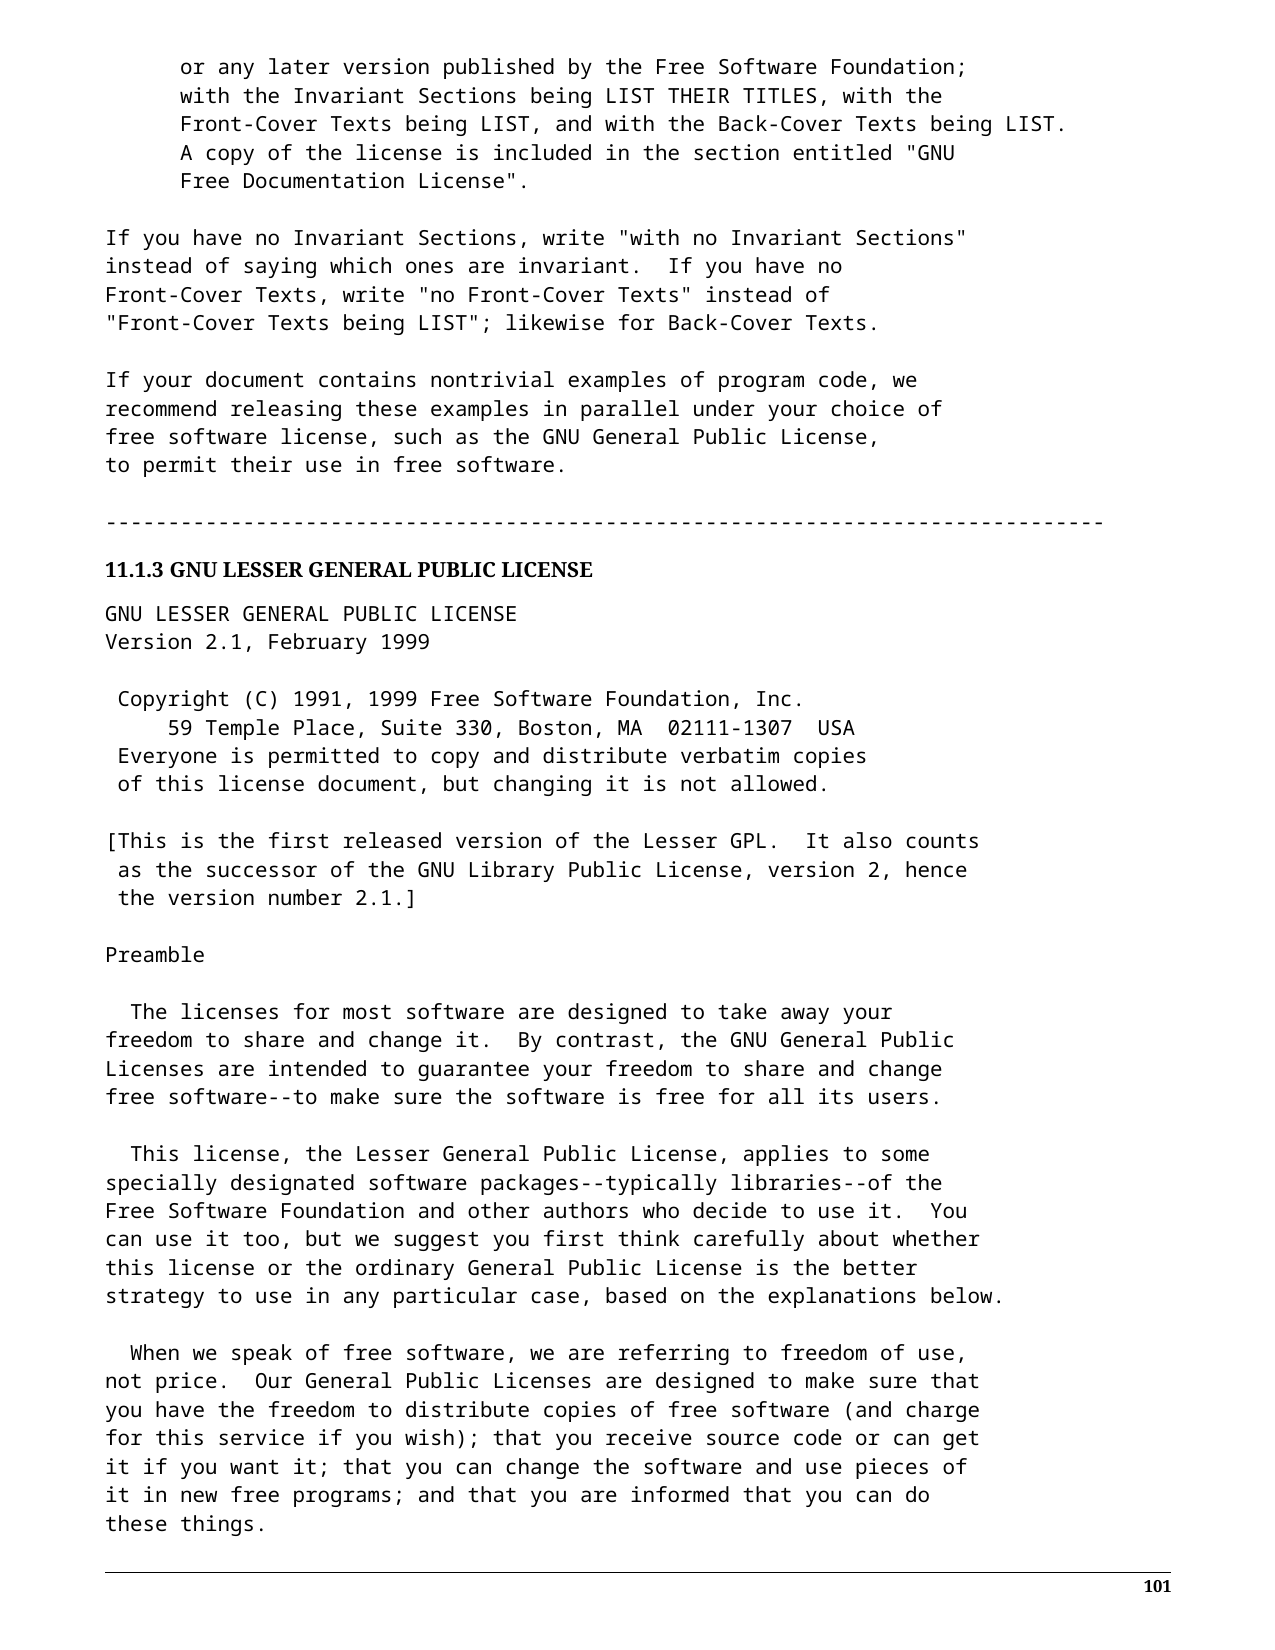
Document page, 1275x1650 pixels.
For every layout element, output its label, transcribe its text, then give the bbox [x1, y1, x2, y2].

text of this license document, but changing it is not allowed. [105, 769, 1186, 798]
text Version 2.1, February 1999 [105, 627, 1186, 656]
text Free Software Foundation and other authors who decide to use it. You [105, 1196, 1186, 1224]
text to permit their use in free software. [105, 451, 1186, 479]
text instead of saying which ones are invariant. If you have no [105, 252, 1186, 280]
text Preamble [105, 940, 1186, 968]
text this license or the ordinary General Public License is the better [105, 1253, 1186, 1281]
text not price. Our General Public Licenses are designed to make sure that [105, 1367, 1186, 1395]
text for this service if you wish); that you receive source code or can get [105, 1423, 1186, 1452]
text Free Documentation License". [105, 166, 1186, 195]
text it if you want it; that you can change the software and use pieces of [105, 1452, 1186, 1480]
text or any later version published by the Free Software Foundation; [105, 52, 1186, 81]
text with the Invariant Sections being LIST THEIR TITLES, with the [105, 81, 1186, 109]
text If you have no Invariant Sections, write "with no Invariant Sections" [105, 223, 1186, 252]
text When we speak of free software, we are referring to freedom of use, [105, 1338, 1186, 1367]
text free software--to make sure the software is free for all its users. [105, 1082, 1186, 1111]
text strategy to use in any particular case, based on the explanations below. [105, 1281, 1186, 1310]
text recommend releasing these examples in parallel under your choice of [105, 394, 1186, 422]
text Copyright (C) 1991, 1999 Free Software Foundation, Inc. [105, 684, 1186, 713]
text GNU LESSER GENERAL PUBLIC LICENSE [105, 599, 1186, 627]
text as the successor of the GNU Library Public License, version 2, hence [105, 855, 1186, 883]
text "Front-Cover Texts being LIST"; likewise for Back-Cover Texts. [105, 308, 1186, 337]
text free software license, such as the GNU General Public License, [105, 422, 1186, 451]
text these things. [105, 1509, 1186, 1537]
text The licenses for most software are designed to take away your [105, 997, 1186, 1025]
text If your document contains nontrivial examples of program code, we [105, 365, 1186, 394]
text Everyone is permitted to copy and distribute verbatim copies [105, 741, 1186, 769]
text it in new free programs; and that you are informed that you can do [105, 1480, 1186, 1509]
text freedom to share and change it. By contrast, the GNU General Public [105, 1025, 1186, 1054]
text This license, the Lesser General Public License, applies to some [105, 1139, 1186, 1168]
text Front-Cover Texts, write "no Front-Cover Texts" instead of [105, 280, 1186, 308]
text Front-Cover Texts being LIST, and with the Back-Cover Texts being LIST. [105, 109, 1186, 138]
text specially designated software packages--typically libraries--of the [105, 1168, 1186, 1196]
text can use it too, but we suggest you first think carefully about whether [105, 1224, 1186, 1253]
text A copy of the license is included in the section entitled "GNU [105, 138, 1186, 166]
text the version number 2.1.] [105, 883, 1186, 912]
text [This is the first released version of the Lesser GPL. It also counts [105, 826, 1186, 855]
text -------------------------------------------------------------------------------- [105, 507, 1186, 536]
text 59 Temple Place, Suite 330, Boston, MA 02111-1307 USA [105, 713, 1186, 741]
subtitle GNU LESSER GENERAL PUBLIC LICENSE [105, 555, 1186, 584]
text Licenses are intended to guarantee your freedom to share and change [105, 1054, 1186, 1082]
text you have the freedom to distribute copies of free software (and charge [105, 1395, 1186, 1423]
